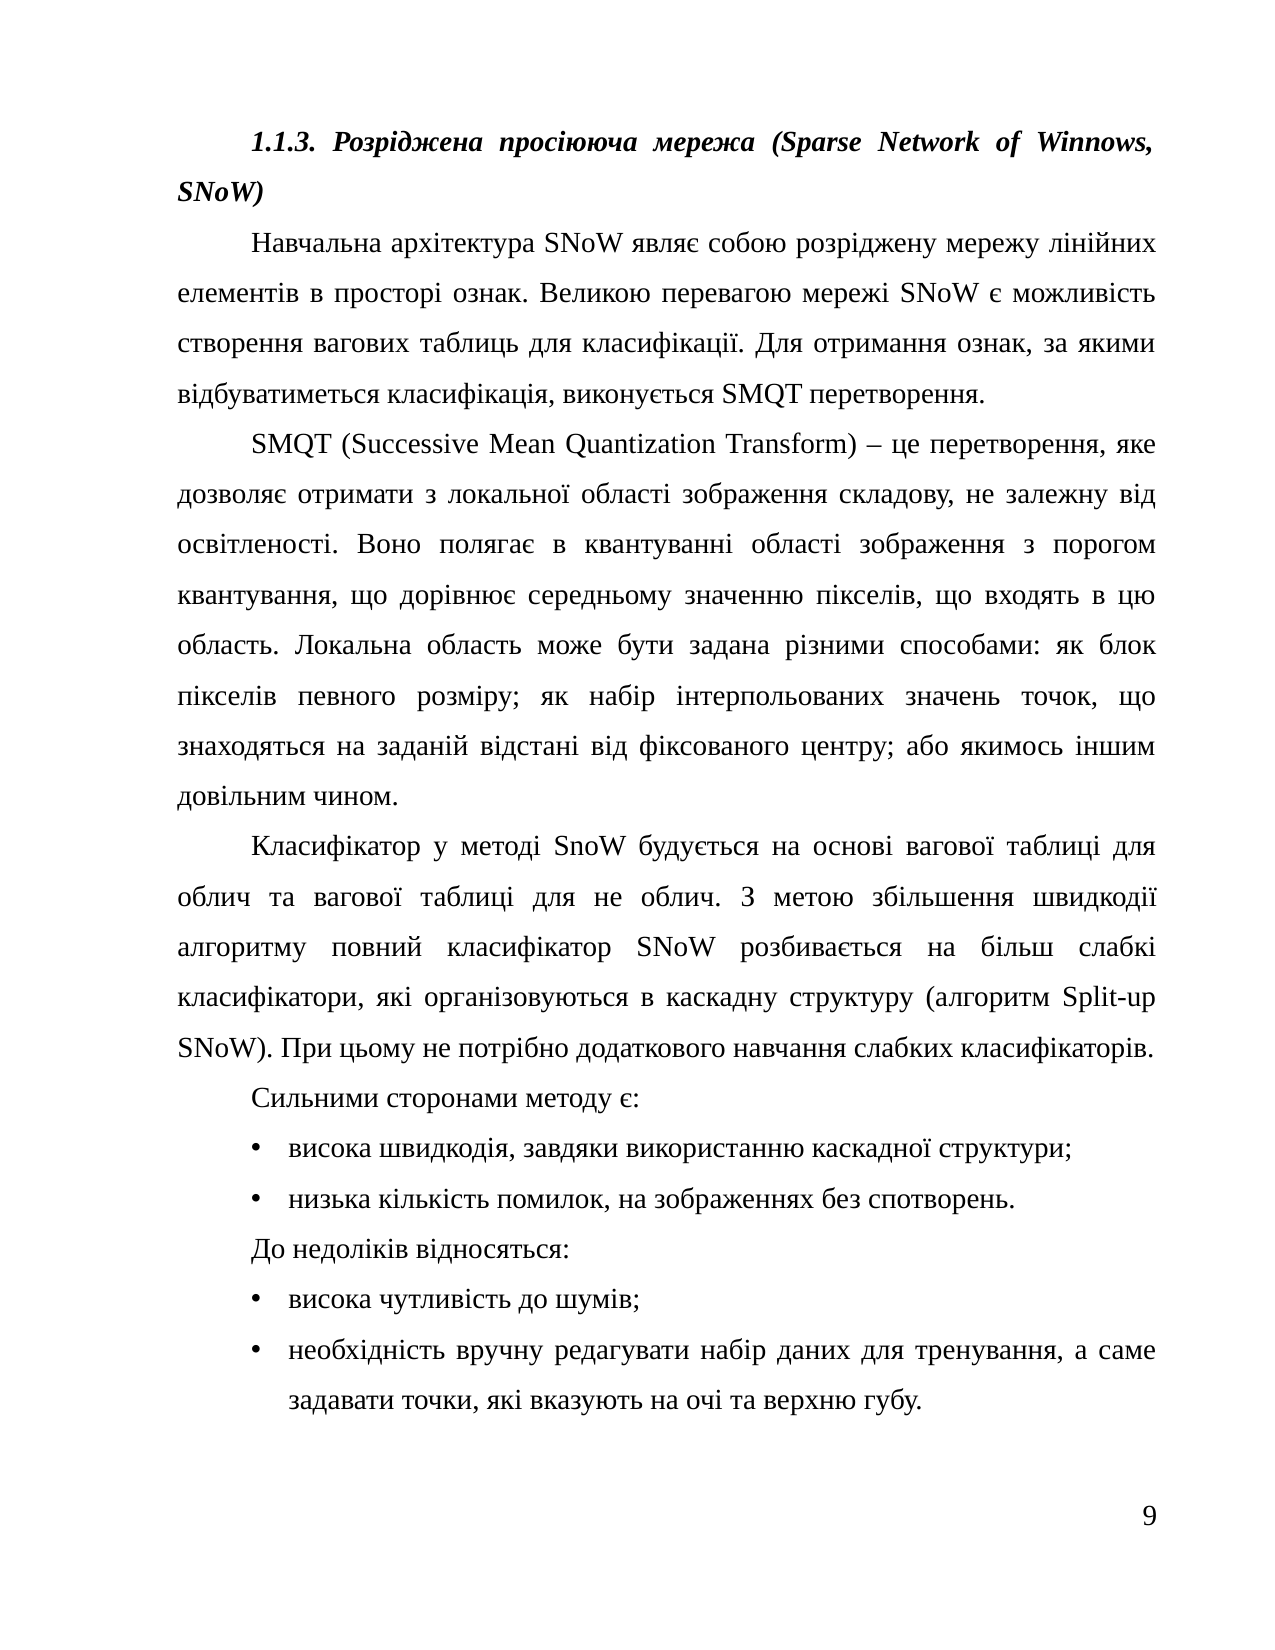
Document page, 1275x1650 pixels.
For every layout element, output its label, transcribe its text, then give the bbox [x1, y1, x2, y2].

list висока чутливість до шумів; [251, 1282, 1157, 1315]
text До недоліків відносяться: [177, 1231, 1157, 1265]
list низька кількість помилок, на зображеннях без спотворень. [251, 1181, 1157, 1214]
text Навчальна архітектура SNoW являє собою розріджену мережу лінійних елементів в просторі ознак. Великою перевагою мережі SNoW є можливість створення вагових таблиць для класифікації. Для отримання ознак, за якими відбуватиметься класифікація, виконується SMQT перетворення. [177, 225, 1157, 409]
list необхідність вручну редагувати набір даних для тренування, а саме задавати точки, які вказують на очі та верхню губу. [251, 1332, 1157, 1416]
text 1.1.3. Розріджена просіююча мережа (Sparse Network of Winnows, SNoW) [177, 124, 1157, 208]
text Класифікатор у методі SnoW будується на основі вагової таблиці для облич та вагової таблиці для не облич. З метою збільшення швидкодії алгоритму повний класифікатор SNoW розбивається на більш слабкі класифікатори, які організовуються в каскадну структуру (алгоритм Split-up SNoW). При цьому не потрібно додаткового навчання слабких класифікаторів. [177, 828, 1157, 1063]
text SMQT (Successive Mean Quantization Transform) – це перетворення, яке дозволяє отримати з локальної області зображення складову, не залежну від освітленості. Воно полягає в квантуванні області зображення з порогом квантування, що дорівнює середньому значенню пікселів, що входять в цю область. Локальна область може бути задана різними способами: як блок пікселів певного розміру; як набір інтерпольованих значень точок, що знаходяться на заданій відстані від фіксованого центру; або якимось іншим довільним чином. [177, 426, 1157, 812]
list висока швидкодія, завдяки використанню каскадної структури; [251, 1130, 1157, 1164]
text Сильними сторонами методу є: [177, 1080, 1157, 1114]
